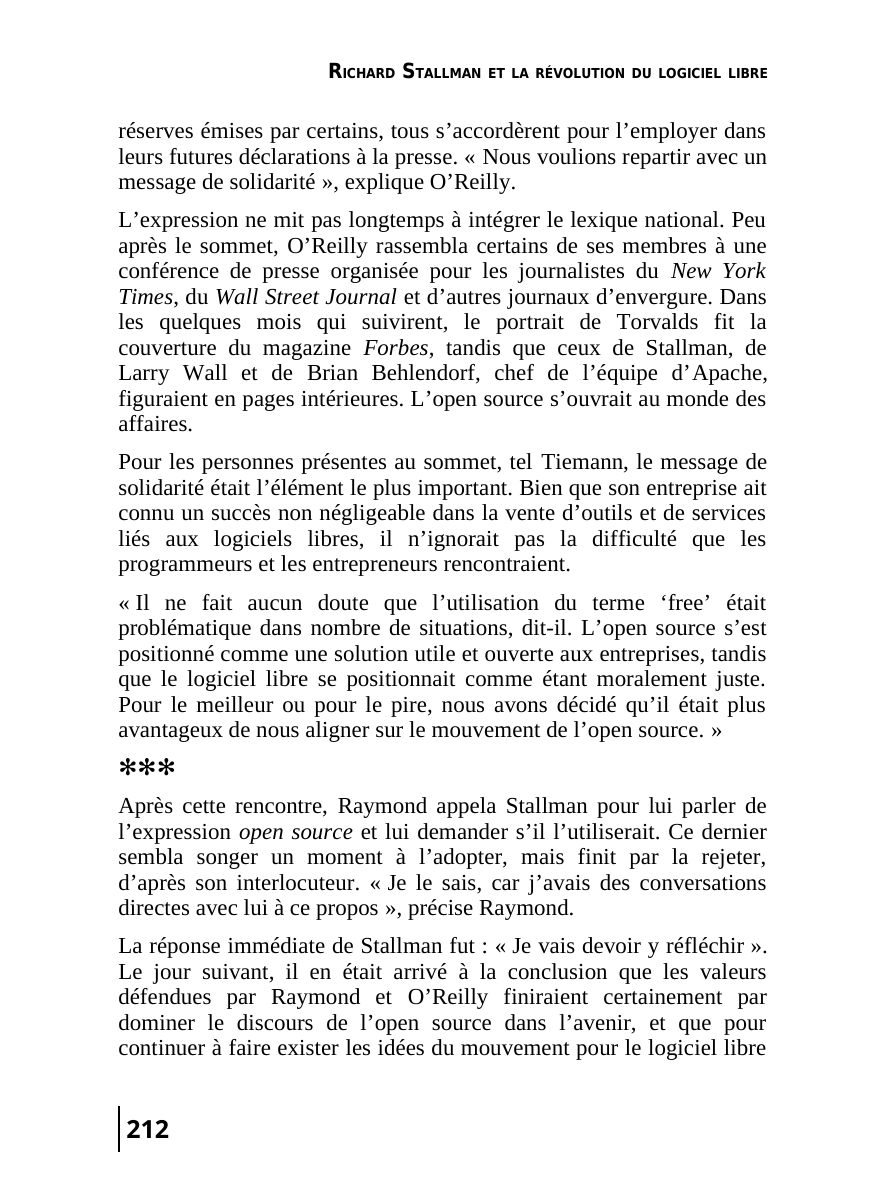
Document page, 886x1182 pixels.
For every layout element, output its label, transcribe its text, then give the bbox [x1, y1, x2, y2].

text La réponse immédiate de Stallman fut : « Je vais devoir y réfléchir ». Le jour suivant, il en était arrivé à la conclusion que les valeurs défendues par Raymond et O’Reilly finiraient certainement par dominer le discours de l’open source dans l’avenir, et que pour continuer à faire exister les idées du mouvement pour le logiciel libre [118, 933, 768, 1061]
text L’expression ne mit pas longtemps à intégrer le lexique national. Peu après le sommet, O’Reilly rassembla certains de ses membres à une conférence de presse organisée pour les journalistes du New York Times, du Wall Street Journal et d’autres journaux d’envergure. Dans les quelques mois qui suivirent, le portrait de Torvalds fit la couverture du magazine Forbes, tandis que ceux de Stallman, de Larry Wall et de Brian Behlendorf, chef de l’équipe d’Apache, figuraient en pages intérieures. L’open source s’ouvrait au monde des affaires. [118, 207, 768, 437]
text Après cette rencontre, Raymond appela Stallman pour lui parler de l’expression open source et lui demander s’il l’utiliserait. Ce dernier sembla songer un moment à l’adopter, mais finit par la rejeter, d’après son interlocuteur. « Je le sais, car j’avais des conversations directes avec lui à ce propos », précise Raymond. [118, 793, 768, 921]
text réserves émises par certains, tous s’accordèrent pour l’employer dans leurs futures déclarations à la presse. « Nous voulions repartir avec un message de solidarité », explique O’Reilly. [118, 118, 768, 194]
text « Il ne fait aucun doute que l’utilisation du terme ‘free’ était problématique dans nombre de situations, dit-il. L’open source s’est positionné comme une solution utile et ouverte aux entreprises, tandis que le logiciel libre se positionnait comme étant moralement juste. Pour le meilleur ou pour le pire, nous avons décidé qu’il était plus avantageux de nous aligner sur le mouvement de l’open source. » [118, 589, 768, 742]
text ✻✻✻ [118, 755, 768, 781]
text Pour les personnes présentes au sommet, tel Tiemann, le message de solidarité était l’élément le plus important. Bien que son entreprise ait connu un succès non négligeable dans la vente d’outils et de services liés aux logiciels libres, il n’ignorait pas la difficulté que les programmeurs et les entrepreneurs rencontraient. [118, 449, 768, 577]
